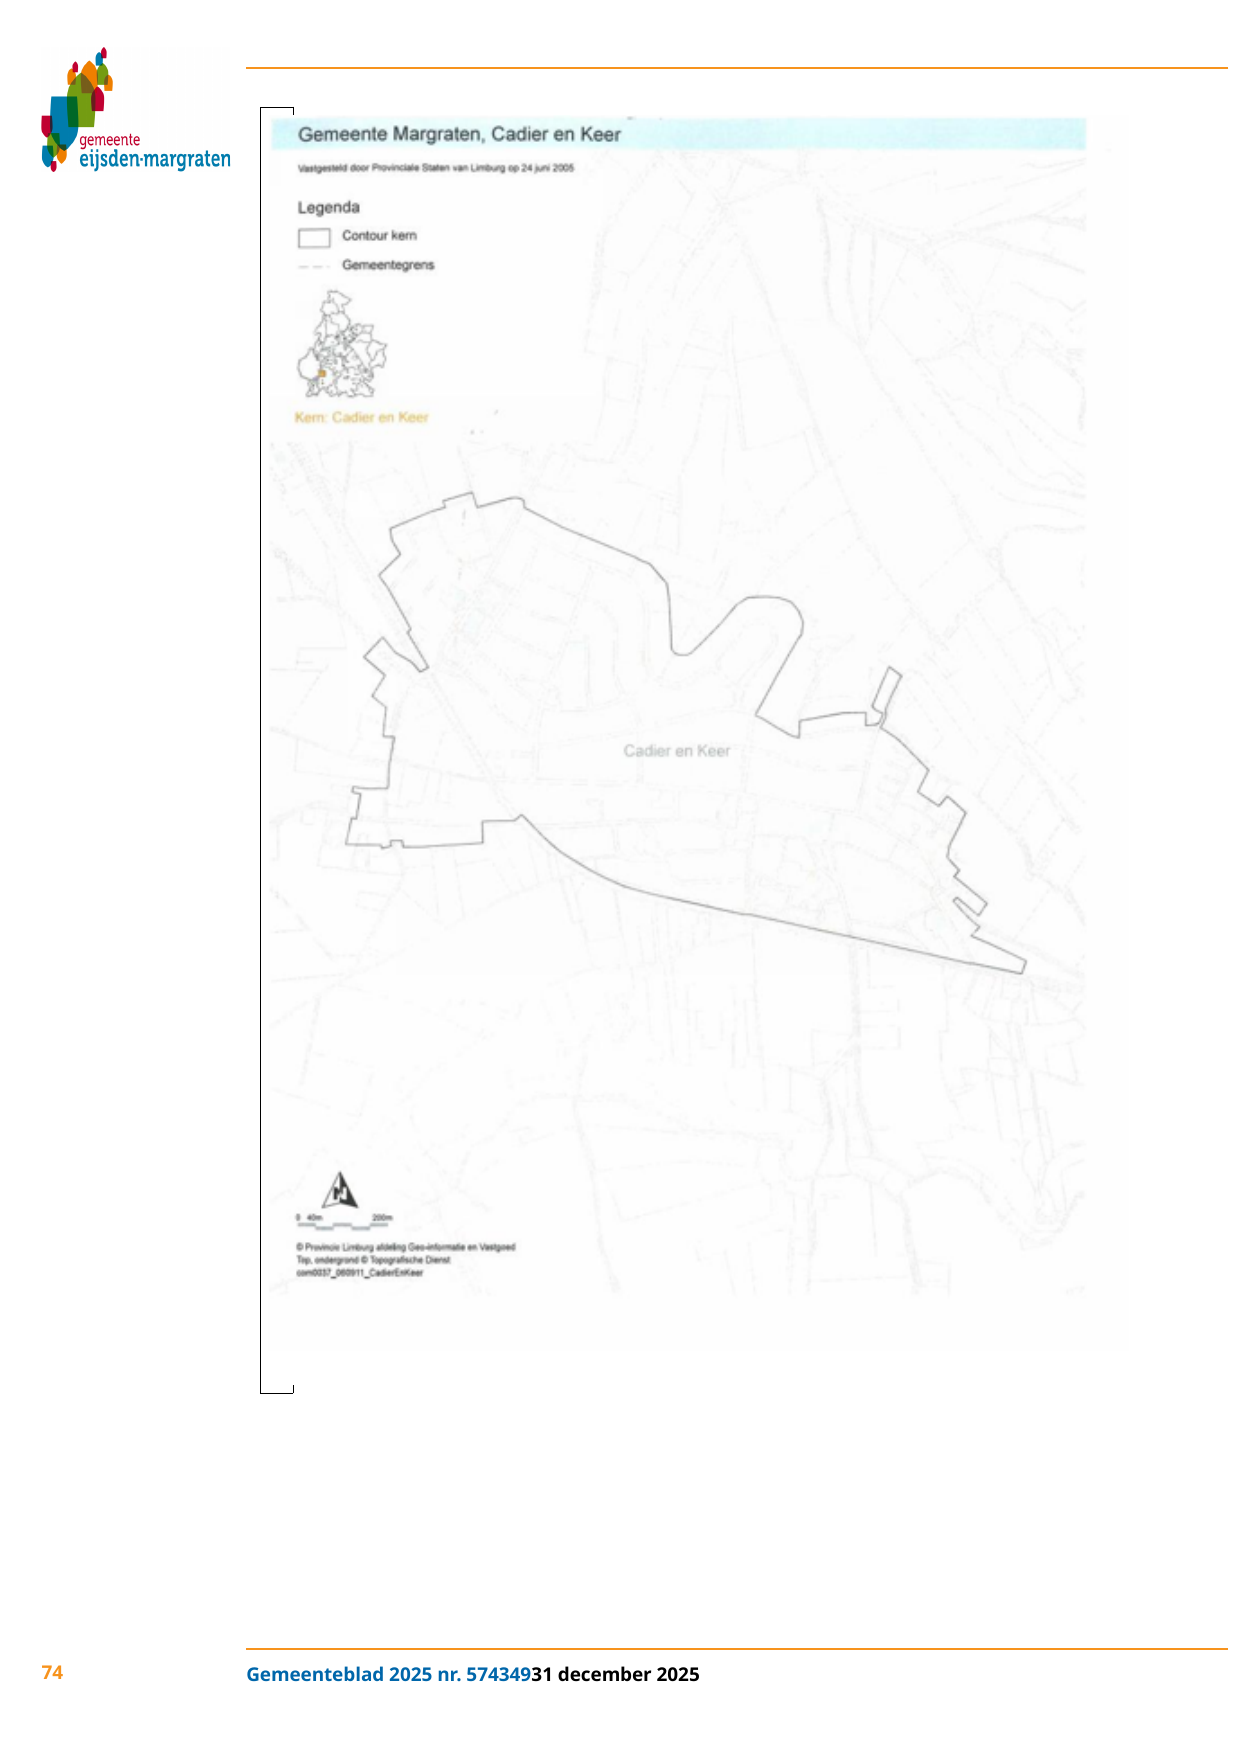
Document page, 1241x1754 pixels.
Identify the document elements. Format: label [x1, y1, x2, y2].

picture [41, 47, 231, 172]
picture [268, 115, 1155, 1385]
